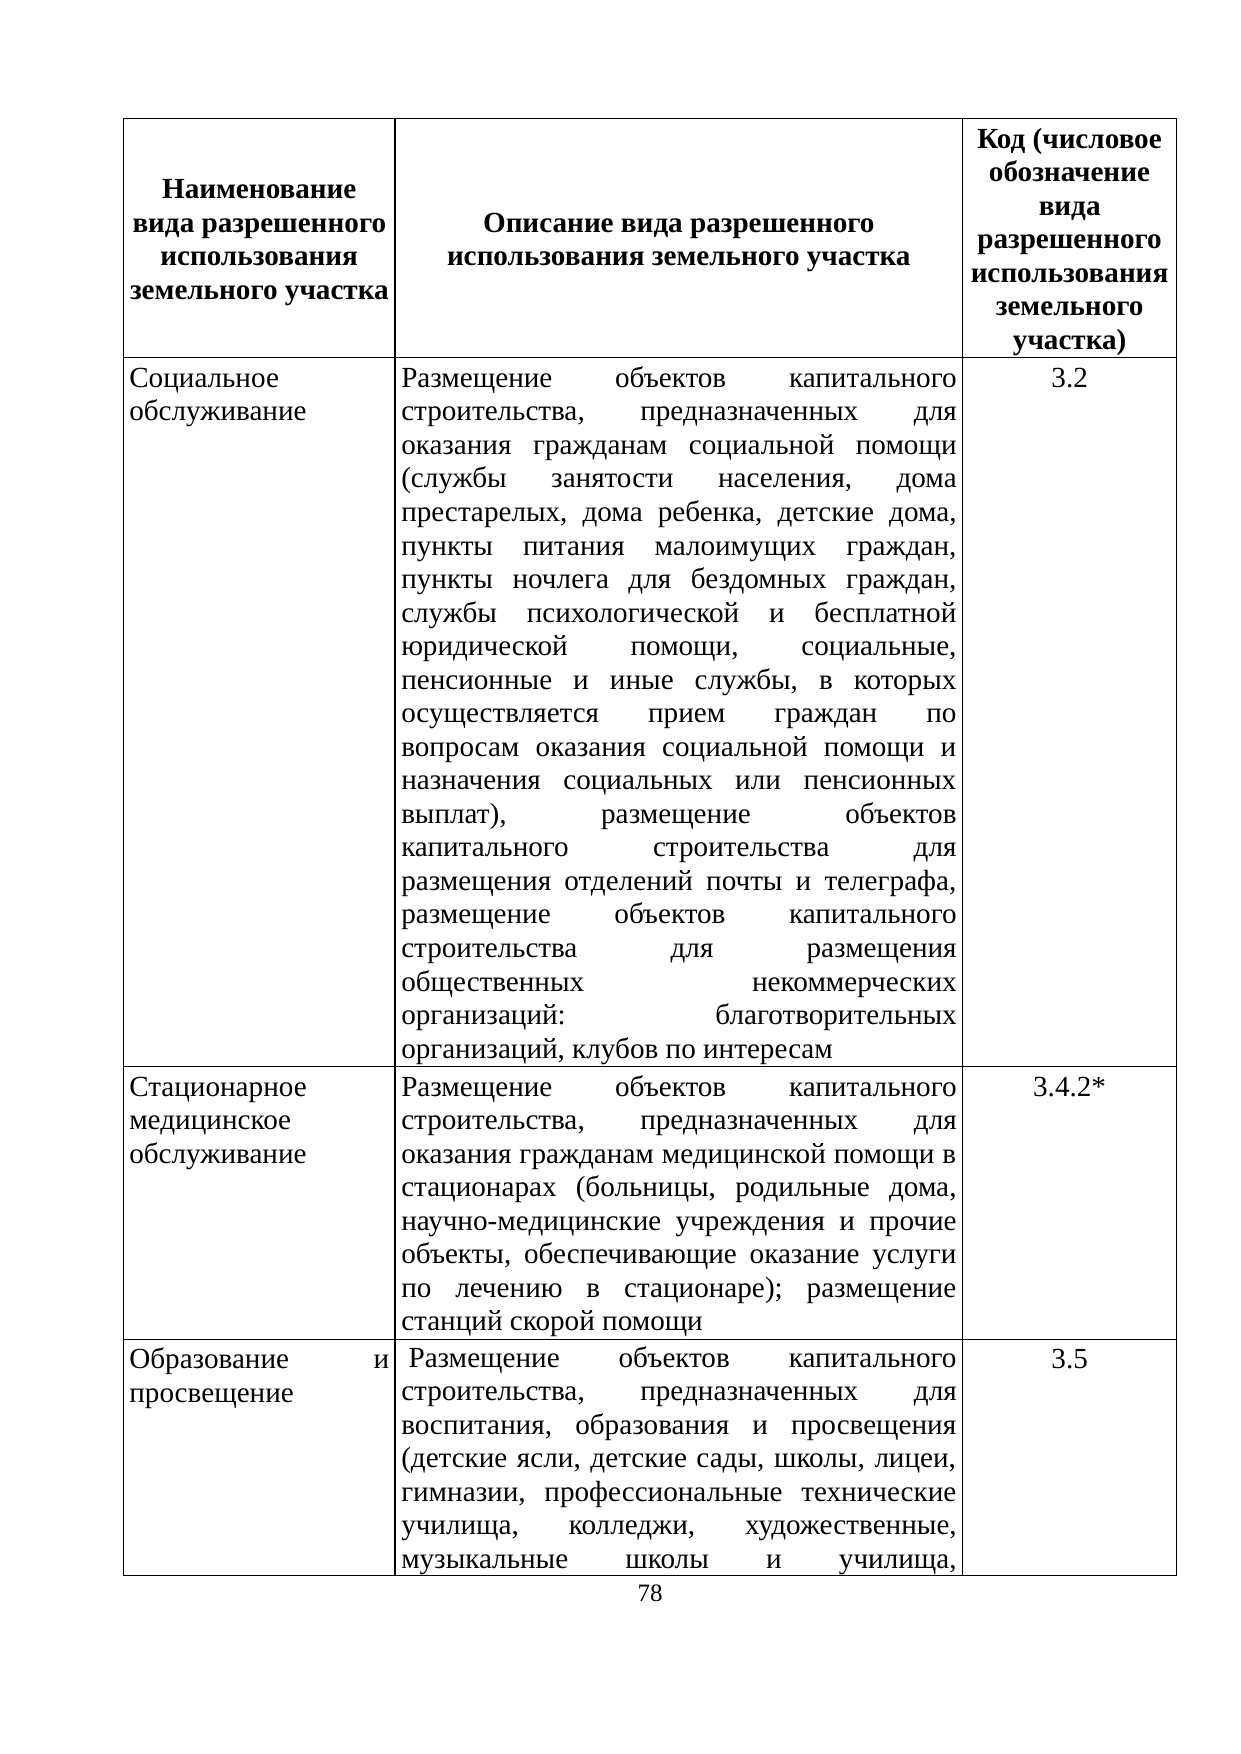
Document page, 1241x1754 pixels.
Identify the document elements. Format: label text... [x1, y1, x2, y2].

table_cell 3.5 [963, 1340, 1176, 1574]
table_header Наименование вида разрешенного использования земельного участка [124, 119, 394, 357]
table_header Описание вида разрешенного использования земельного участка [396, 119, 962, 357]
table_cell Размещение объектов капитального строительства, предназначенных для оказания гражданам социальной помощи (службы занятости населения, дома престарелых, дома ребенка, детские дома, пункты питания малоимущих граждан, пункты ночлега для бездомных граждан, службы психологической и бесплатной юридической помощи, социальные, пенсионные и иные службы, в которых осуществляется прием граждан по вопросам оказания социальной помощи и назначения социальных или пенсионных выплат), размещение объектов капитального строительства для размещения отделений почты и телеграфа, размещение объектов капитального строительства для размещения общественных некоммерческих организаций: благотворительных организаций, клубов по интересам [396, 358, 962, 1066]
table_cell Размещение объектов капитального строительства, предназначенных для оказания гражданам медицинской помощи в стационарах (больницы, родильные дома, научно-медицинские учреждения и прочие объекты, обеспечивающие оказание услуги по лечению в стационаре); размещение станций скорой помощи [396, 1067, 962, 1339]
table_cell Социальное обслуживание [124, 358, 394, 1066]
table_cell 3.2 [963, 358, 1176, 1066]
table_cell 3.4.2* [963, 1067, 1176, 1339]
table_cell Стационарное медицинское обслуживание [124, 1067, 394, 1339]
table_header Код (числовое обозначение вида разрешенного использования земельного участка) [963, 119, 1176, 357]
table_cell Размещение объектов капитального строительства, предназначенных для воспитания, образования и просвещения (детские ясли, детские сады, школы, лицеи, гимназии, профессиональные технические училища, колледжи, художественные, музыкальные школы и училища, [396, 1340, 962, 1574]
table_cell Образование и просвещение [124, 1340, 394, 1574]
